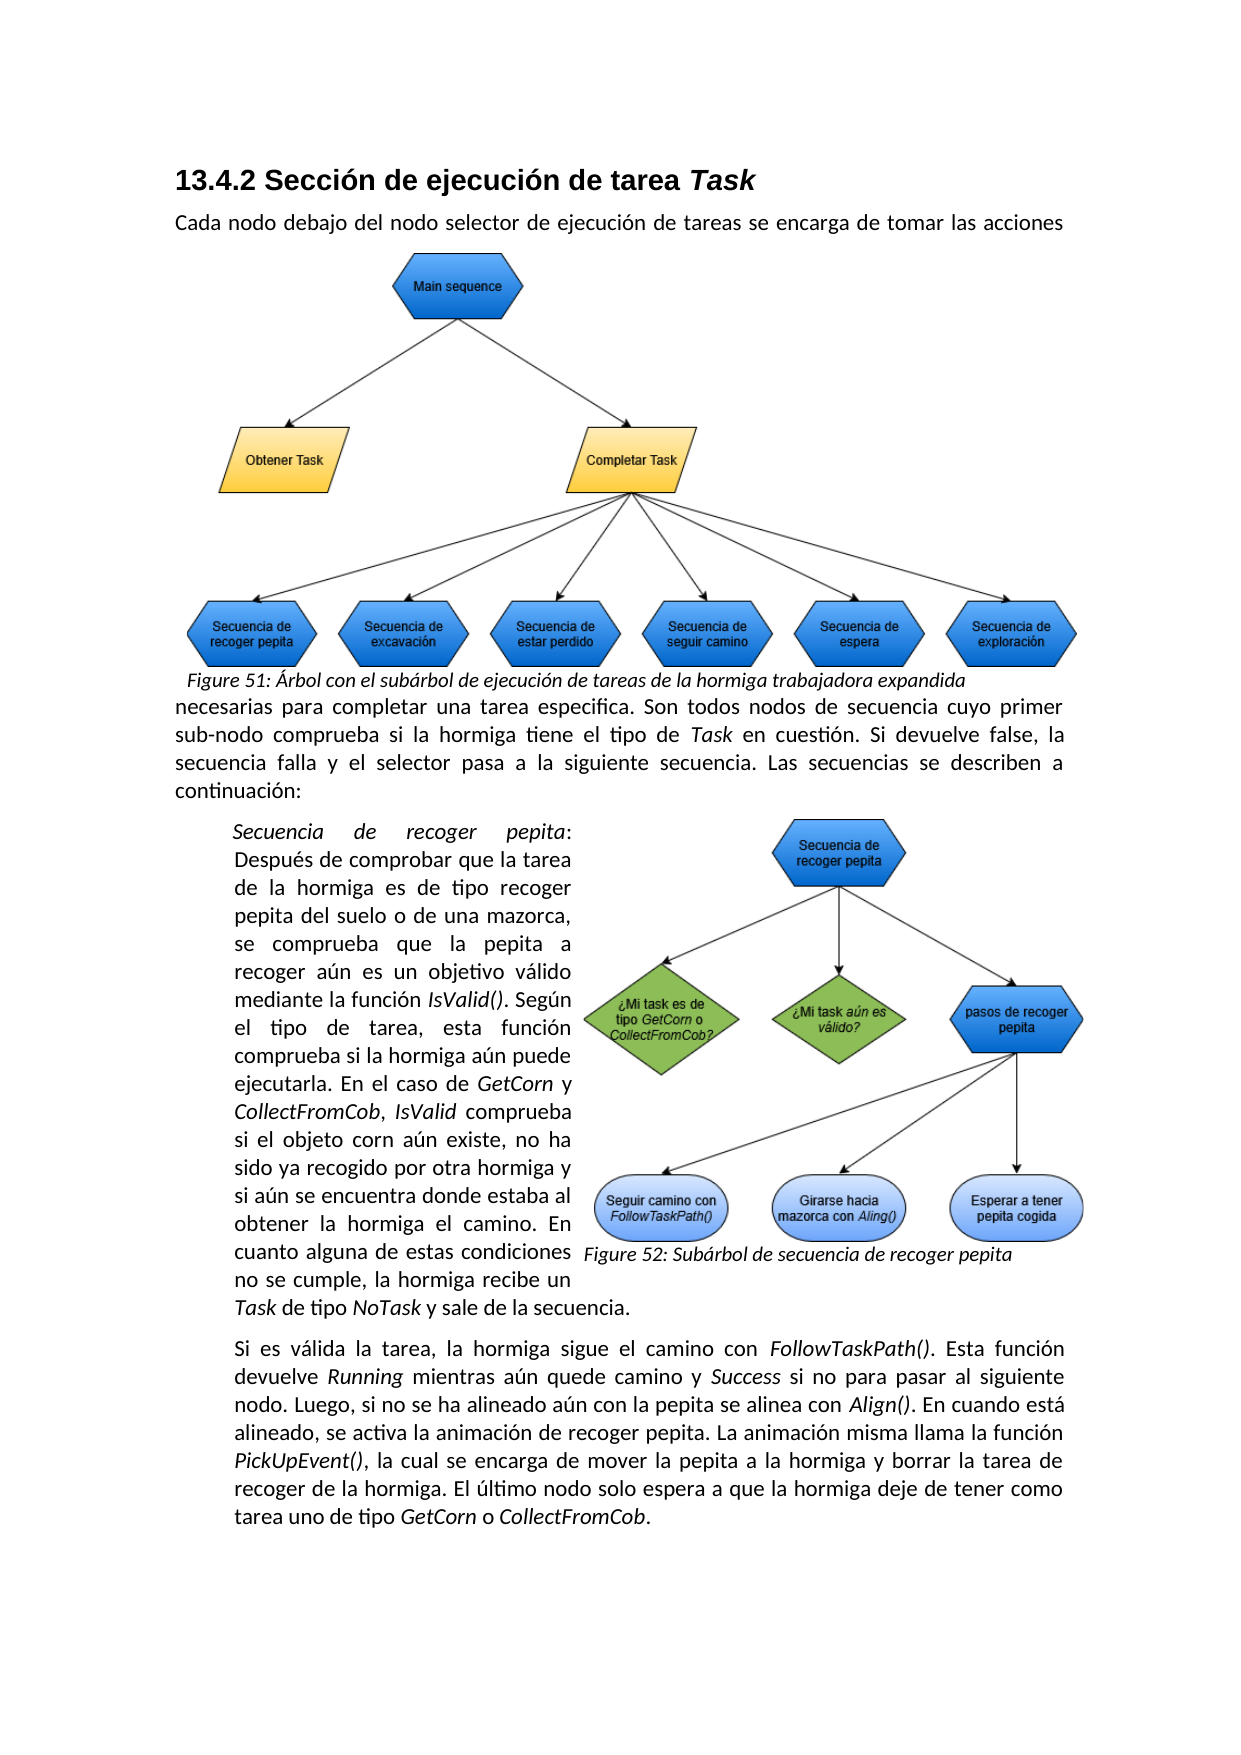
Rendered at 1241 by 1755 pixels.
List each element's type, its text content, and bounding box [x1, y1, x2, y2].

picture [186, 253, 1077, 667]
list Si es válida la tarea, la hormiga sigue el camino con FollowTaskPath(). Esta función devuelve Running mientras aún quede camino y Success si no para pasar al siguiente nodo. Luego, si no se ha alineado aún con la pepita se alinea con Align(). En cuando está alineado, se activa la animación de recoger pepita. La animación misma llama la función PickUpEvent(), la cual se encarga de mover la pepita a la hormiga y borrar la tarea de recoger de la hormiga. El último nodo solo espera a que la hormiga deje de tener como tarea uno de tipo GetCorn o CollectFromCob. [204, 1334, 1065, 1530]
text Cada nodo debajo del nodo selector de ejecución de tareas se encarga de tomar las acciones necesarias para completar una tarea especifica. Son todos nodos de secuencia cuyo primer sub-nodo comprueba si la hormiga tiene el tipo de Task en cuestión. Si devuelve false, la secuencia falla y el selector pasa a la siguiente secuencia. Las secuencias se describen a continuación: [175, 208, 1077, 804]
subtitle Sección de ejecución de tarea Task [175, 162, 1065, 196]
list Secuencia de recoger pepita: Después de comprobar que la tarea de la hormiga es de tipo recoger pepita del suelo o de una mazorca, se comprueba que la pepita a recoger aún es un objetivo válido mediante la función IsValid(). Según el tipo de tarea, esta función comprueba si la hormiga aún puede ejecutarla. En el caso de GetCorn y CollectFromCob, IsValid comprueba si el objeto corn aún existe, no ha sido ya recogido por otra hormiga y si aún se encuentra donde estaba al obtener la hormiga el camino. En cuanto alguna de estas condiciones no se cumple, la hormiga recibe un Task de tipo NoTask y sale de la secuencia. [204, 807, 1083, 1321]
list Figure 52: Subárbol de secuencia de recoger pepita [584, 1242, 1083, 1267]
picture [583, 819, 1084, 1242]
text Figure 51: Árbol con el subárbol de ejecución de tareas de la hormiga trabajadora expandida [187, 667, 1077, 692]
